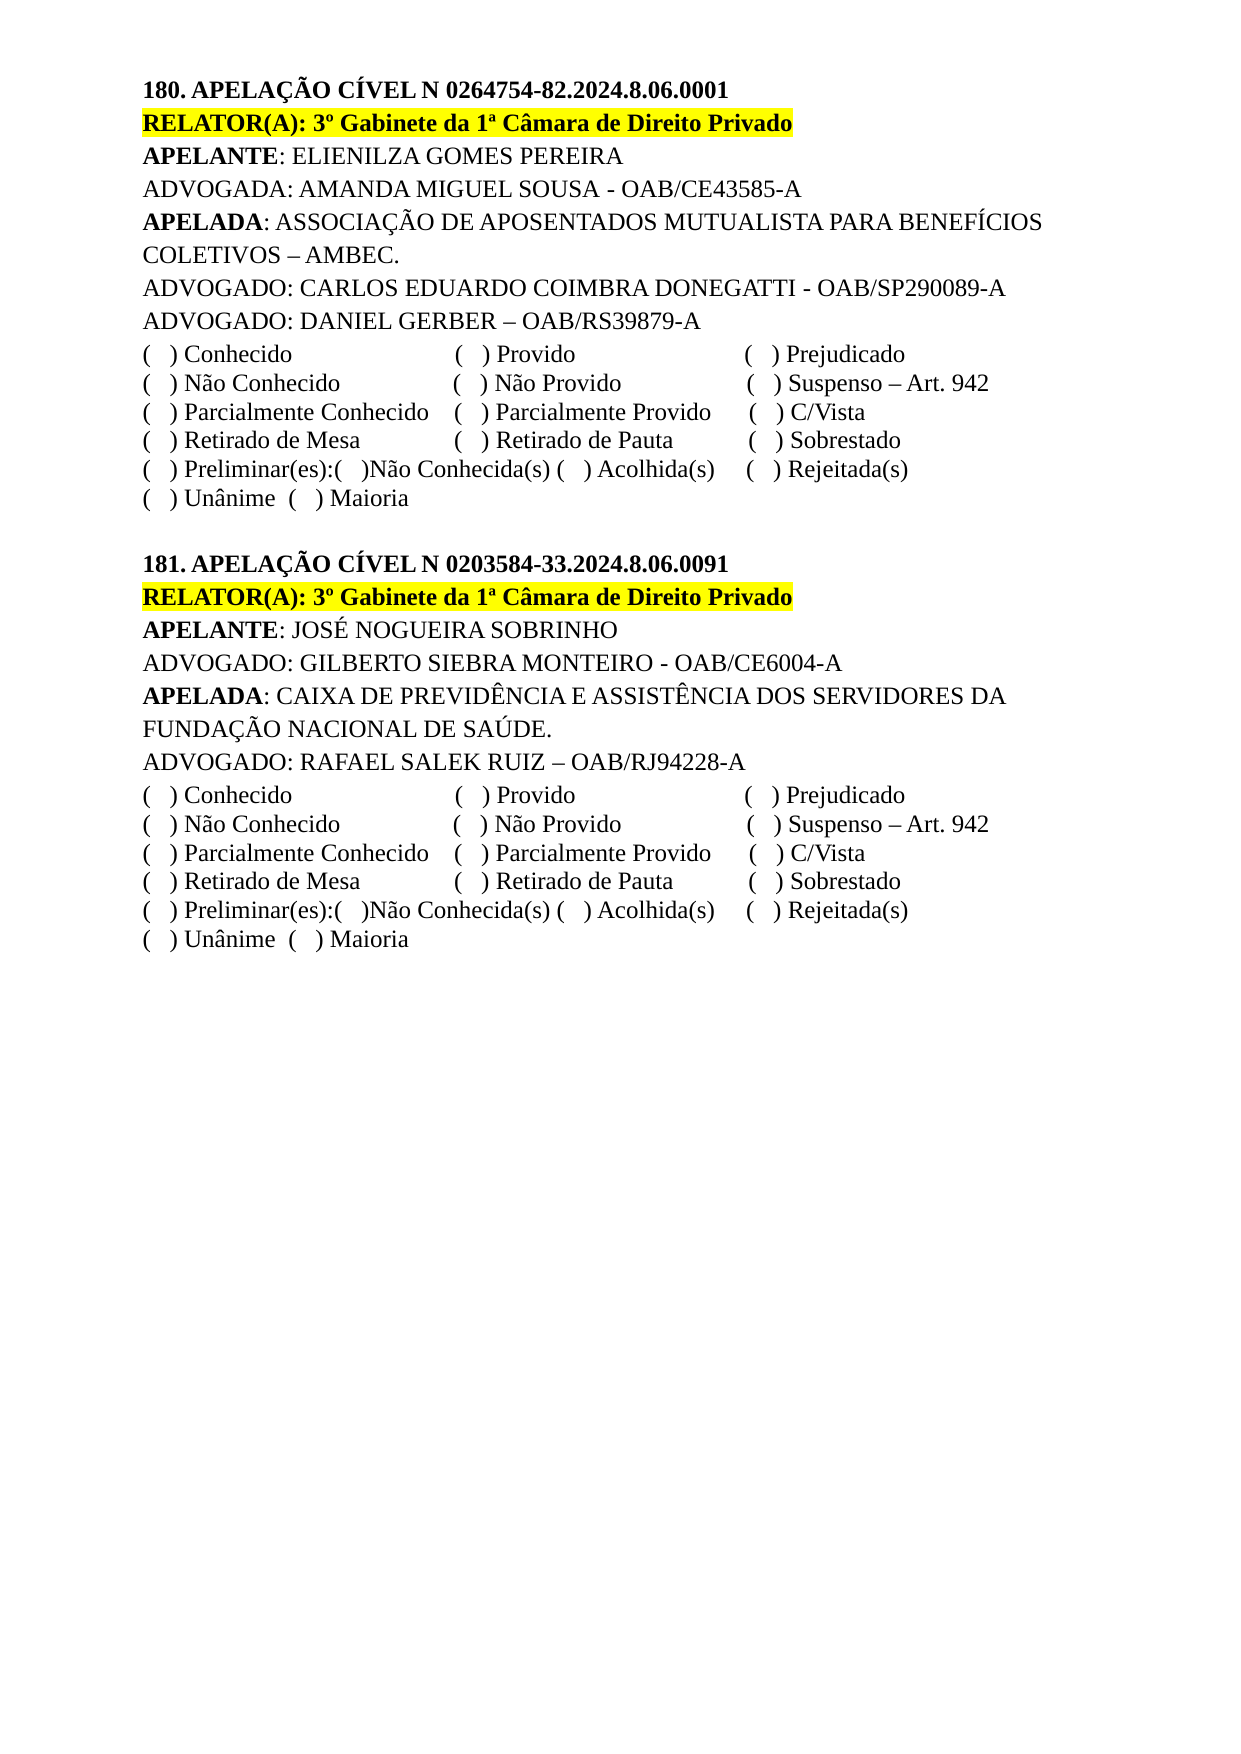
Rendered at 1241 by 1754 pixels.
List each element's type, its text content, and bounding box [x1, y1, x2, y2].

text ( ) Preliminar(es):( )Não Conhecida(s) ( ) Acolhida(s) ( ) Rejeitada(s) [142, 454, 1158, 483]
text ( ) Parcialmente Conhecido ( ) Parcialmente Provido ( ) C/Vista [142, 397, 1158, 425]
text ( ) Não Conhecido ( ) Não Provido ( ) Suspenso – Art. 942 [142, 368, 1158, 397]
text 180. APELAÇÃO CÍVEL N 0264754-82.2024.8.06.0001 RELATOR(A): 3º Gabinete da 1ª Câmara de Direito Privado APELANTE: ELIENILZA GOMES PEREIRA ADVOGADA: AMANDA MIGUEL SOUSA - OAB/CE43585-A APELADA: ASSOCIAÇÃO DE APOSENTADOS MUTUALISTA PARA BENEFÍCIOS COLETIVOS – AMBEC. ADVOGADO: CARLOS EDUARDO COIMBRA DONEGATTI - OAB/SP290089-A ADVOGADO: DANIEL GERBER – OAB/RS39879-A [142, 75, 1141, 335]
text ( ) Parcialmente Conhecido ( ) Parcialmente Provido ( ) C/Vista [142, 838, 1158, 866]
text ( ) Retirado de Mesa ( ) Retirado de Pauta ( ) Sobrestado [142, 866, 1158, 895]
text ( ) Retirado de Mesa ( ) Retirado de Pauta ( ) Sobrestado [142, 425, 1158, 454]
text ( ) Conhecido ( ) Provido ( ) Prejudicado [142, 780, 1141, 809]
text ( ) Unânime ( ) Maioria [142, 924, 1141, 1019]
text ( ) Preliminar(es):( )Não Conhecida(s) ( ) Acolhida(s) ( ) Rejeitada(s) [142, 895, 1158, 924]
text ( ) Unânime ( ) Maioria 181. APELAÇÃO CÍVEL N 0203584-33.2024.8.06.0091 RELATOR(A): 3º Gabinete da 1ª Câmara de Direito Privado APELANTE: JOSÉ NOGUEIRA SOBRINHO ADVOGADO: GILBERTO SIEBRA MONTEIRO - OAB/CE6004-A APELADA: CAIXA DE PREVIDÊNCIA E ASSISTÊNCIA DOS SERVIDORES DA FUNDAÇÃO NACIONAL DE SAÚDE. ADVOGADO: RAFAEL SALEK RUIZ – OAB/RJ94228-A [142, 483, 1141, 776]
text ( ) Não Conhecido ( ) Não Provido ( ) Suspenso – Art. 942 [142, 809, 1158, 838]
text ( ) Conhecido ( ) Provido ( ) Prejudicado [142, 339, 1141, 368]
